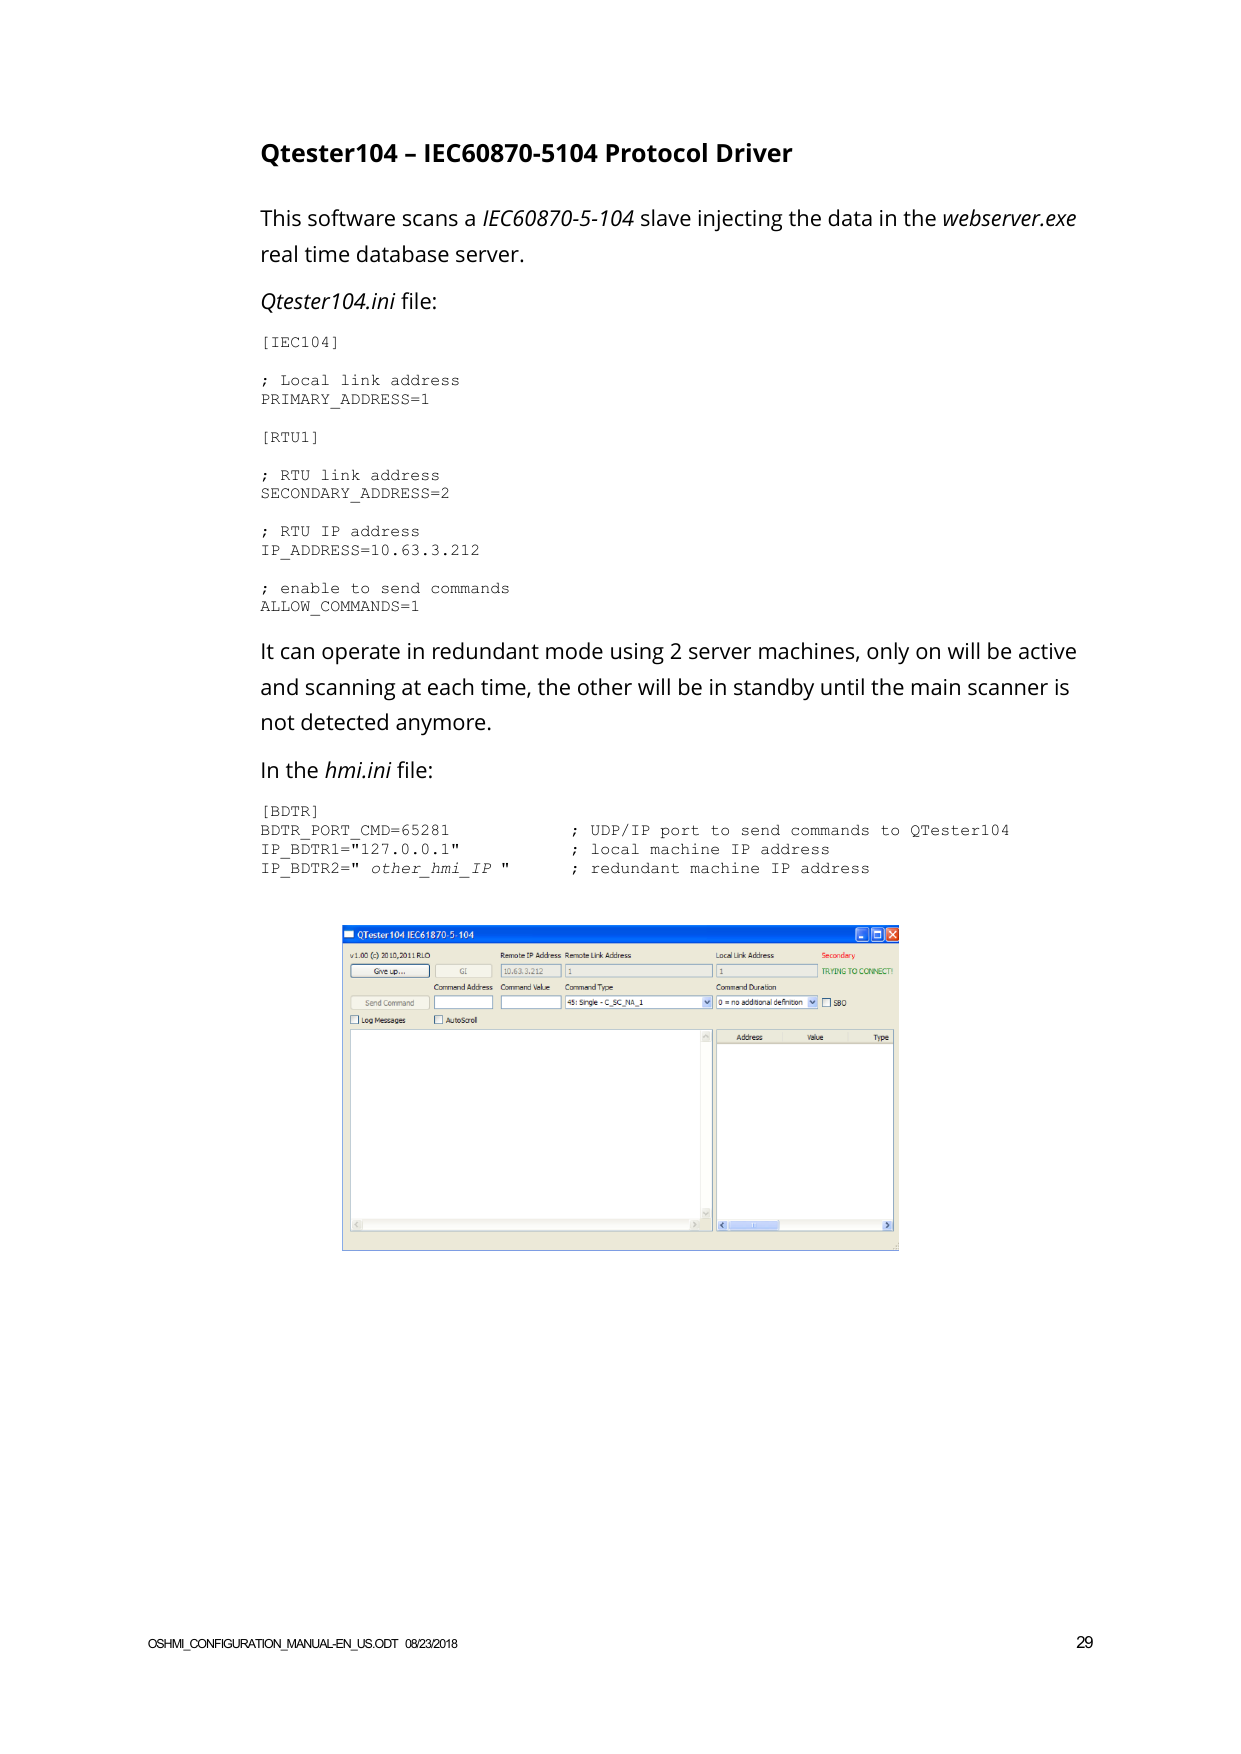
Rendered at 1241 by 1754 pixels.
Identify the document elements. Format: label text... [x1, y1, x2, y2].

text In the hmi.ini file: [260, 755, 1093, 785]
text It can operate in redundant mode using 2 server machines, only on will be active and scanning at each time, the other will be in standby until the main scanner is not detected anymore. [260, 636, 1093, 737]
text This software scans a IEC60870-5-104 slave injecting the data in the webserver.exe real time database server. [260, 203, 1093, 268]
subtitle Qtester104 – IEC60870-5104 Protocol Driver [260, 136, 1093, 170]
text ; RTU IP address [260, 523, 1093, 541]
text [RTU1] [260, 428, 1093, 447]
text [IEC104] [260, 334, 1093, 353]
picture [342, 925, 899, 1251]
text Qtester104.ini file: [260, 286, 1093, 316]
text PRIMARY_ADDRESS=1 [260, 391, 1093, 409]
text BDTR_PORT_CMD=65281 ; UDP/IP port to send commands to QTester104 [260, 821, 1093, 840]
text SECONDARY_ADDRESS=2 [260, 485, 1093, 504]
text ; enable to send commands [260, 579, 1093, 598]
text ; RTU link address [260, 466, 1093, 485]
text IP_BDTR2=" other_hmi_IP " ; redundant machine IP address [260, 859, 1093, 878]
text ; Local link address [260, 372, 1093, 391]
text ALLOW_COMMANDS=1 [260, 598, 1093, 617]
text [BDTR] [260, 803, 1093, 821]
text IP_ADDRESS=10.63.3.212 [260, 541, 1093, 560]
text IP_BDTR1="127.0.0.1" ; local machine IP address [260, 840, 1093, 859]
